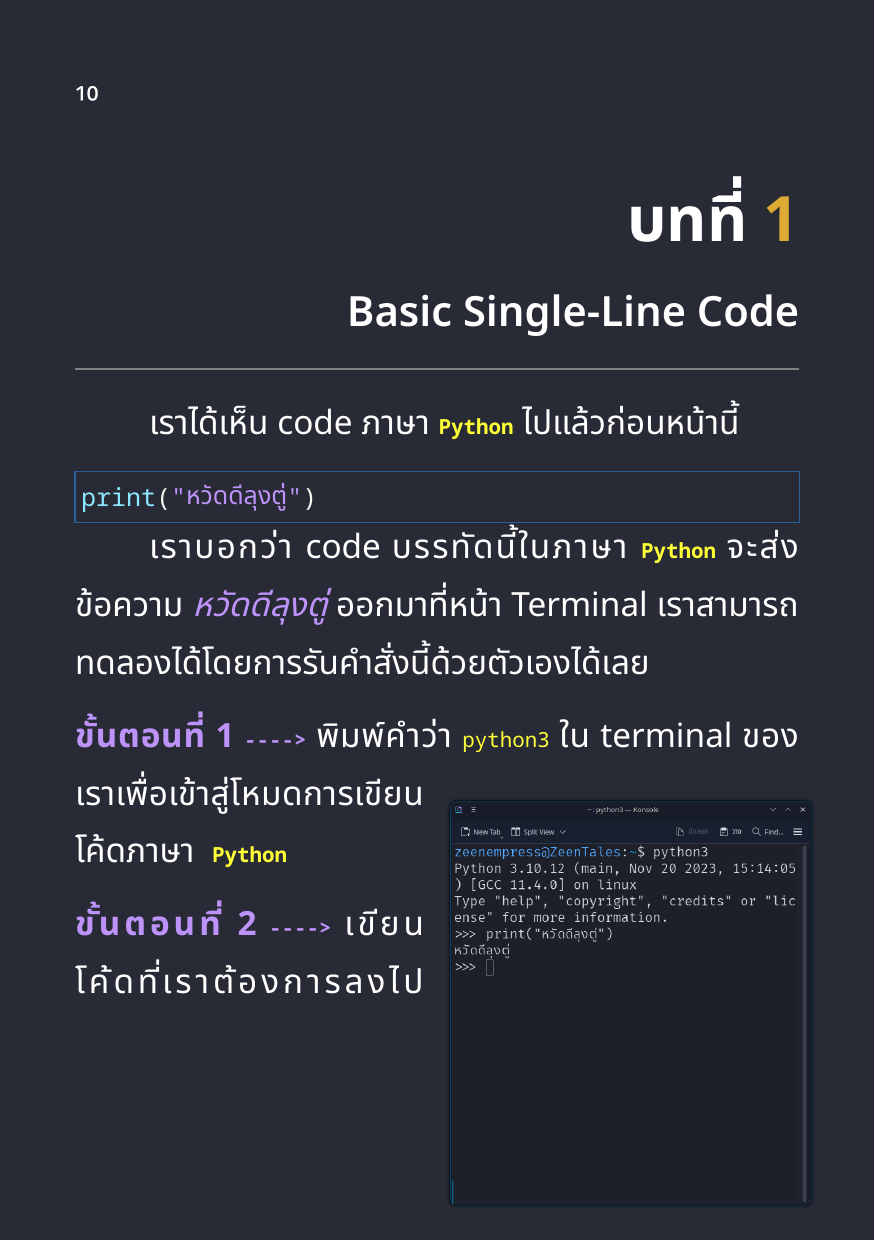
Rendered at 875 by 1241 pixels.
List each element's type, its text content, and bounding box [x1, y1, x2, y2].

text ขั้นตอนที่ 2 ----> เขียนโค้ดที่เราต้องการลงไป [75, 900, 442, 1008]
picture [442, 793, 819, 1213]
text ขั้นตอนที่ 1 ----> พิมพ์คำว่า python3 ใน terminal ของเราเพื่อเข้าสู่โหมดการเขียนโค้ดภาษา Python [75, 711, 799, 878]
text เราบอกว่า code บรรทัดนี้ในภาษา Python จะส่งข้อความ หวัดดีลุงตู่ ออกมาที่หน้า Terminal เราสามารถทดลองได้โดยการรันคำสั่งนี้ด้วยตัวเองได้เลย [75, 523, 799, 689]
table_header print("หวัดดีลุงตู่") [76, 472, 799, 522]
subtitle Basic Single-Line Code [134, 282, 799, 339]
subtitle บทที่ 1 [134, 175, 799, 270]
text เราได้เห็น code ภาษา Python ไปแล้วก่อนหน้านี้ [75, 398, 799, 449]
